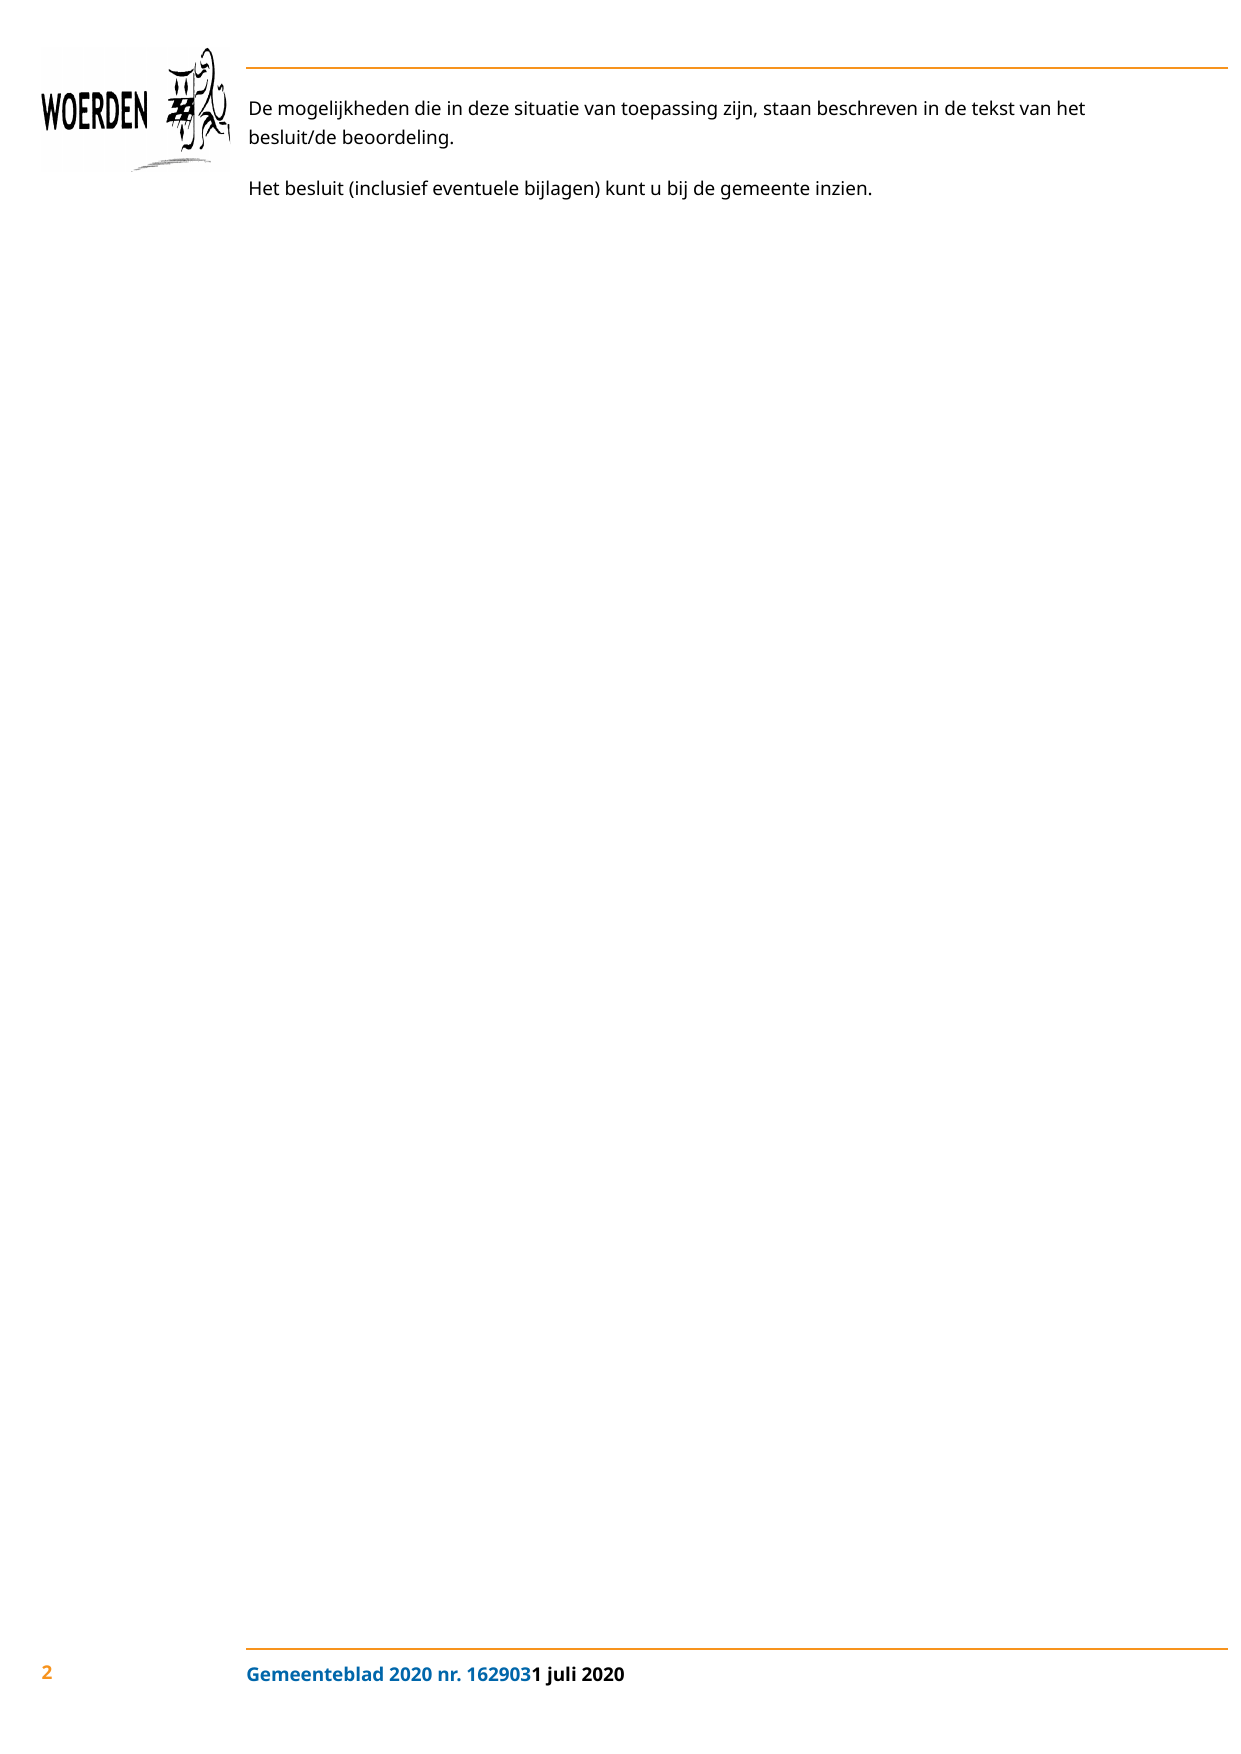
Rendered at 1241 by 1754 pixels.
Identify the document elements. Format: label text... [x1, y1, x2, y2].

picture [41, 47, 231, 172]
text Het besluit (inclusief eventuele bijlagen) kunt u bij de gemeente inzien. [248, 175, 1152, 201]
text De mogelijkheden die in deze situatie van toepassing zijn, staan beschreven in de tekst van het besluit/de beoordeling. [248, 95, 1152, 150]
